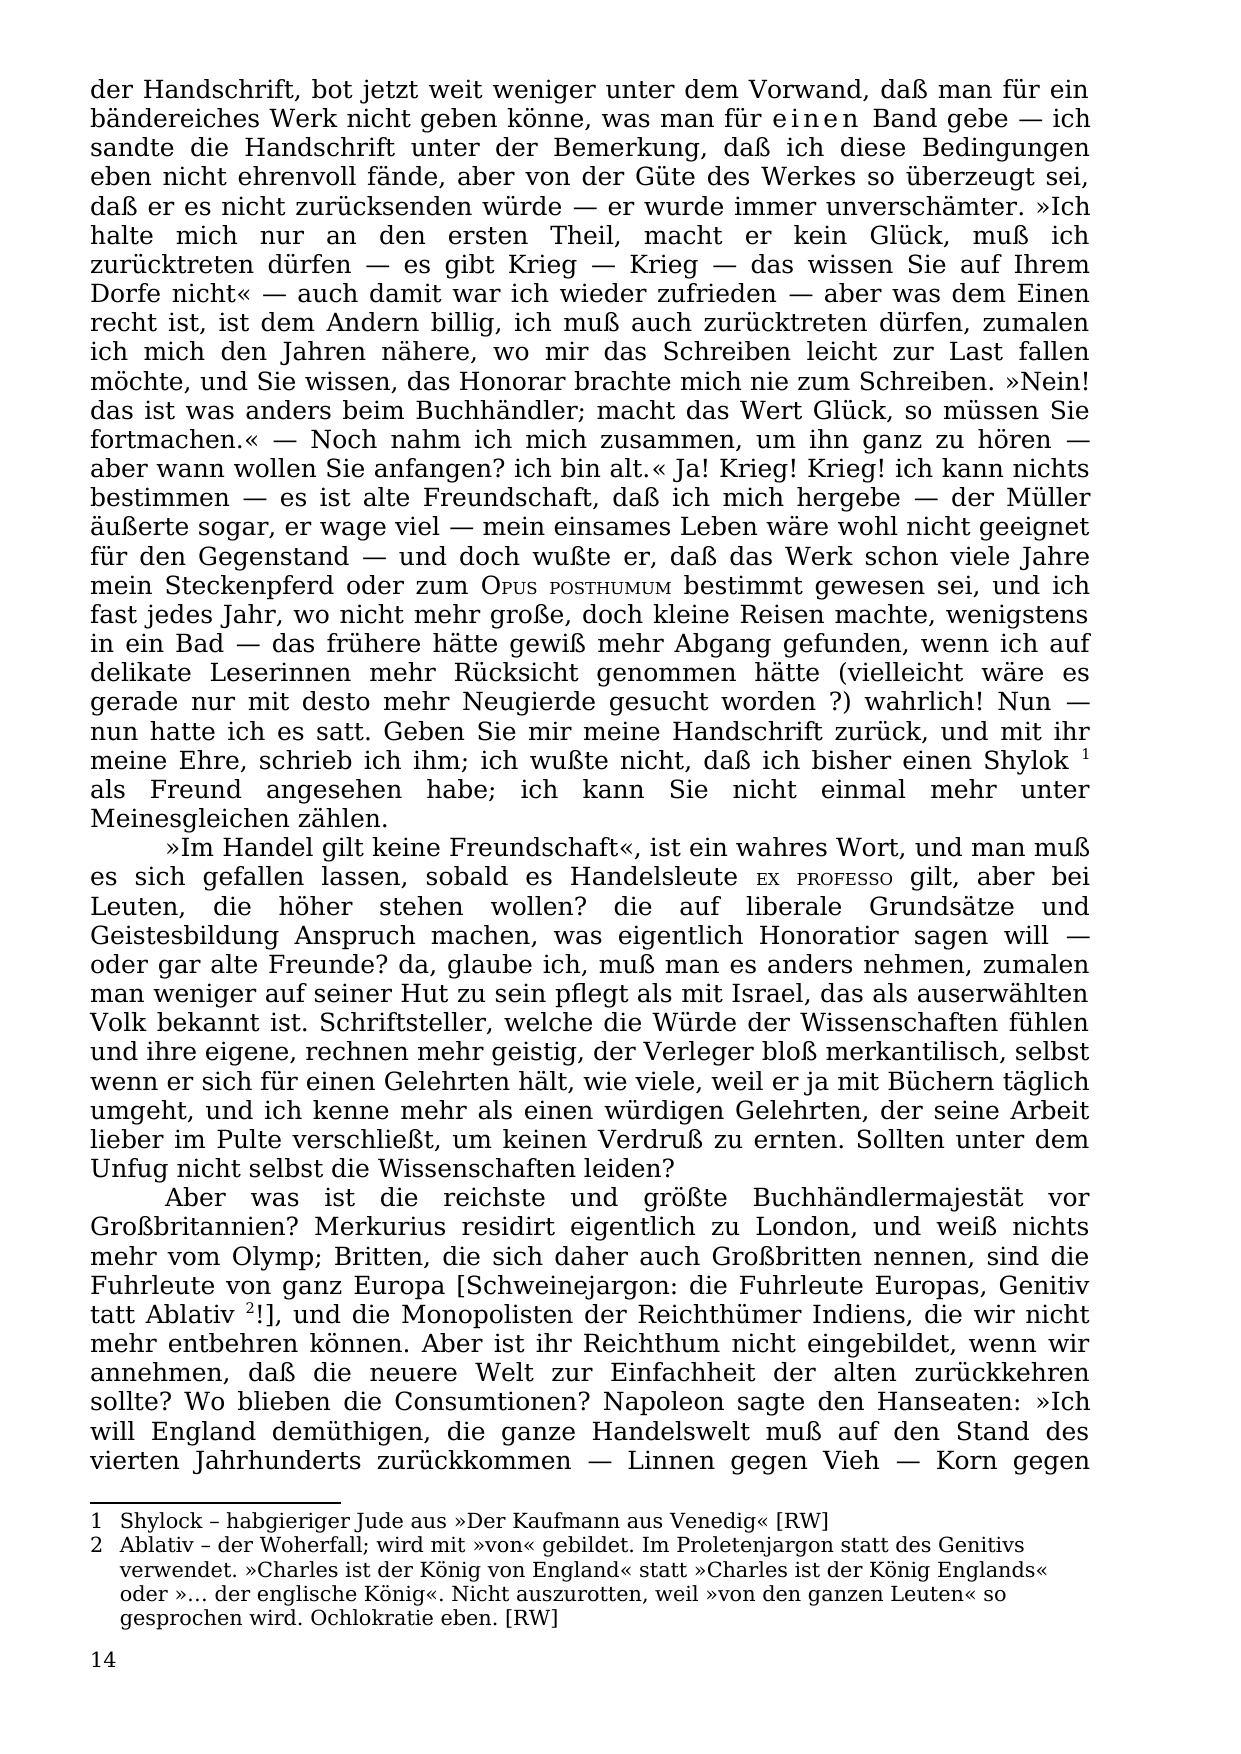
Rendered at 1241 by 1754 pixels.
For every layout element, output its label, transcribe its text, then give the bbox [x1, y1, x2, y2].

text Aber was ist die reichste und größte Buchhändlermajestät vor Großbritannien? Merkurius residirt eigentlich zu London, und weiß nichts mehr vom Olymp; Britten, die sich daher auch Großbritten nennen, sind die Fuhrleute von ganz Europa [Schweinejargon: die Fuhrleute Europas, Genitiv tatt Ablativ !], und die Monopolisten der Reichthümer Indiens, die wir nicht mehr entbehren können. Aber ist ihr Reichthum nicht eingebildet, wenn wir annehmen, daß die neuere Welt zur Einfachheit der alten zurückkehren sollte? Wo blieben die Consumtionen? Napoleon sagte den Hanseaten: »Ich will England demüthigen, die ganze Handelswelt muß auf den Stand des vierten Jahrhunderts zurückkommen — Linnen gegen Vieh — Korn gegen [90, 1183, 1091, 1475]
text der Handschrift, bot jetzt weit weniger unter dem Vorwand, daß man für ein bändereiches Werk nicht geben könne, was man für einen Band gebe — ich sandte die Handschrift unter der Bemerkung, daß ich diese Bedingungen eben nicht ehrenvoll fände, aber von der Güte des Werkes so überzeugt sei, daß er es nicht zurücksenden würde — er wurde immer unverschämter. »Ich halte mich nur an den ersten Theil, macht er kein Glück, muß ich zurücktreten dürfen — es gibt Krieg — Krieg — das wissen Sie auf Ihrem Dorfe nicht« — auch damit war ich wieder zufrieden — aber was dem Einen recht ist, ist dem Andern billig, ich muß auch zurücktreten dürfen, zumalen ich mich den Jahren nähere, wo mir das Schreiben leicht zur Last fallen möchte, und Sie wissen, das Honorar brachte mich nie zum Schreiben. »Nein! das ist was anders beim Buchhändler; macht das Wert Glück, so müssen Sie fortmachen.« — Noch nahm ich mich zusammen, um ihn ganz zu hören — aber wann wollen Sie anfangen? ich bin alt.« Ja! Krieg! Krieg! ich kann nichts bestimmen — es ist alte Freundschaft, daß ich mich hergebe — der Müller äußerte sogar, er wage viel — mein einsames Leben wäre wohl nicht geeignet für den Gegenstand — und doch wußte er, daß das Werk schon viele Jahre mein Steckenpferd oder zum Opus posthumum bestimmt gewesen sei, und ich fast jedes Jahr, wo nicht mehr große, doch kleine Reisen machte, wenigstens in ein Bad — das frühere hätte gewiß mehr Abgang gefunden, wenn ich auf delikate Leserinnen mehr Rücksicht genommen hätte (vielleicht wäre es gerade nur mit desto mehr Neugierde gesucht worden ?) wahrlich! Nun — nun hatte ich es satt. Geben Sie mir meine Handschrift zurück, und mit ihr meine Ehre, schrieb ich ihm; ich wußte nicht, daß ich bisher einen Shylok als Freund angesehen habe; ich kann Sie nicht einmal mehr unter Meinesgleichen zählen. [90, 75, 1091, 833]
text »Im Handel gilt keine Freundschaft«, ist ein wahres Wort, und man muß es sich gefallen lassen, sobald es Handelsleute ex professo gilt, aber bei Leuten, die höher stehen wollen? die auf liberale Grundsätze und Geistesbildung Anspruch machen, was eigentlich Honoratior sagen will — oder gar alte Freunde? da, glaube ich, muß man es anders nehmen, zumalen man weniger auf seiner Hut zu sein pflegt als mit Israel, das als auserwählten Volk bekannt ist. Schriftsteller, welche die Würde der Wissenschaften fühlen und ihre eigene, rechnen mehr geistig, der Verleger bloß merkantilisch, selbst wenn er sich für einen Gelehrten hält, wie viele, weil er ja mit Büchern täglich umgeht, und ich kenne mehr als einen würdigen Gelehrten, der seine Arbeit lieber im Pulte verschließt, um keinen Verdruß zu ernten. Sollten unter dem Unfug nicht selbst die Wissenschaften leiden? [90, 833, 1091, 1183]
text Shylock – habgieriger Jude aus »Der Kaufmann aus Venedig« [RW] [90, 1509, 1091, 1533]
text Ablativ – der Woherfall; wird mit »von« gebildet. Im Proletenjargon statt des Genitivs verwendet. »Charles ist der König von England« statt »Charles ist der König Englands« oder »… der englische König«. Nicht auszurotten, weil »von den ganzen Leuten« so gesprochen wird. Ochlokratie eben. [RW] [90, 1533, 1091, 1631]
